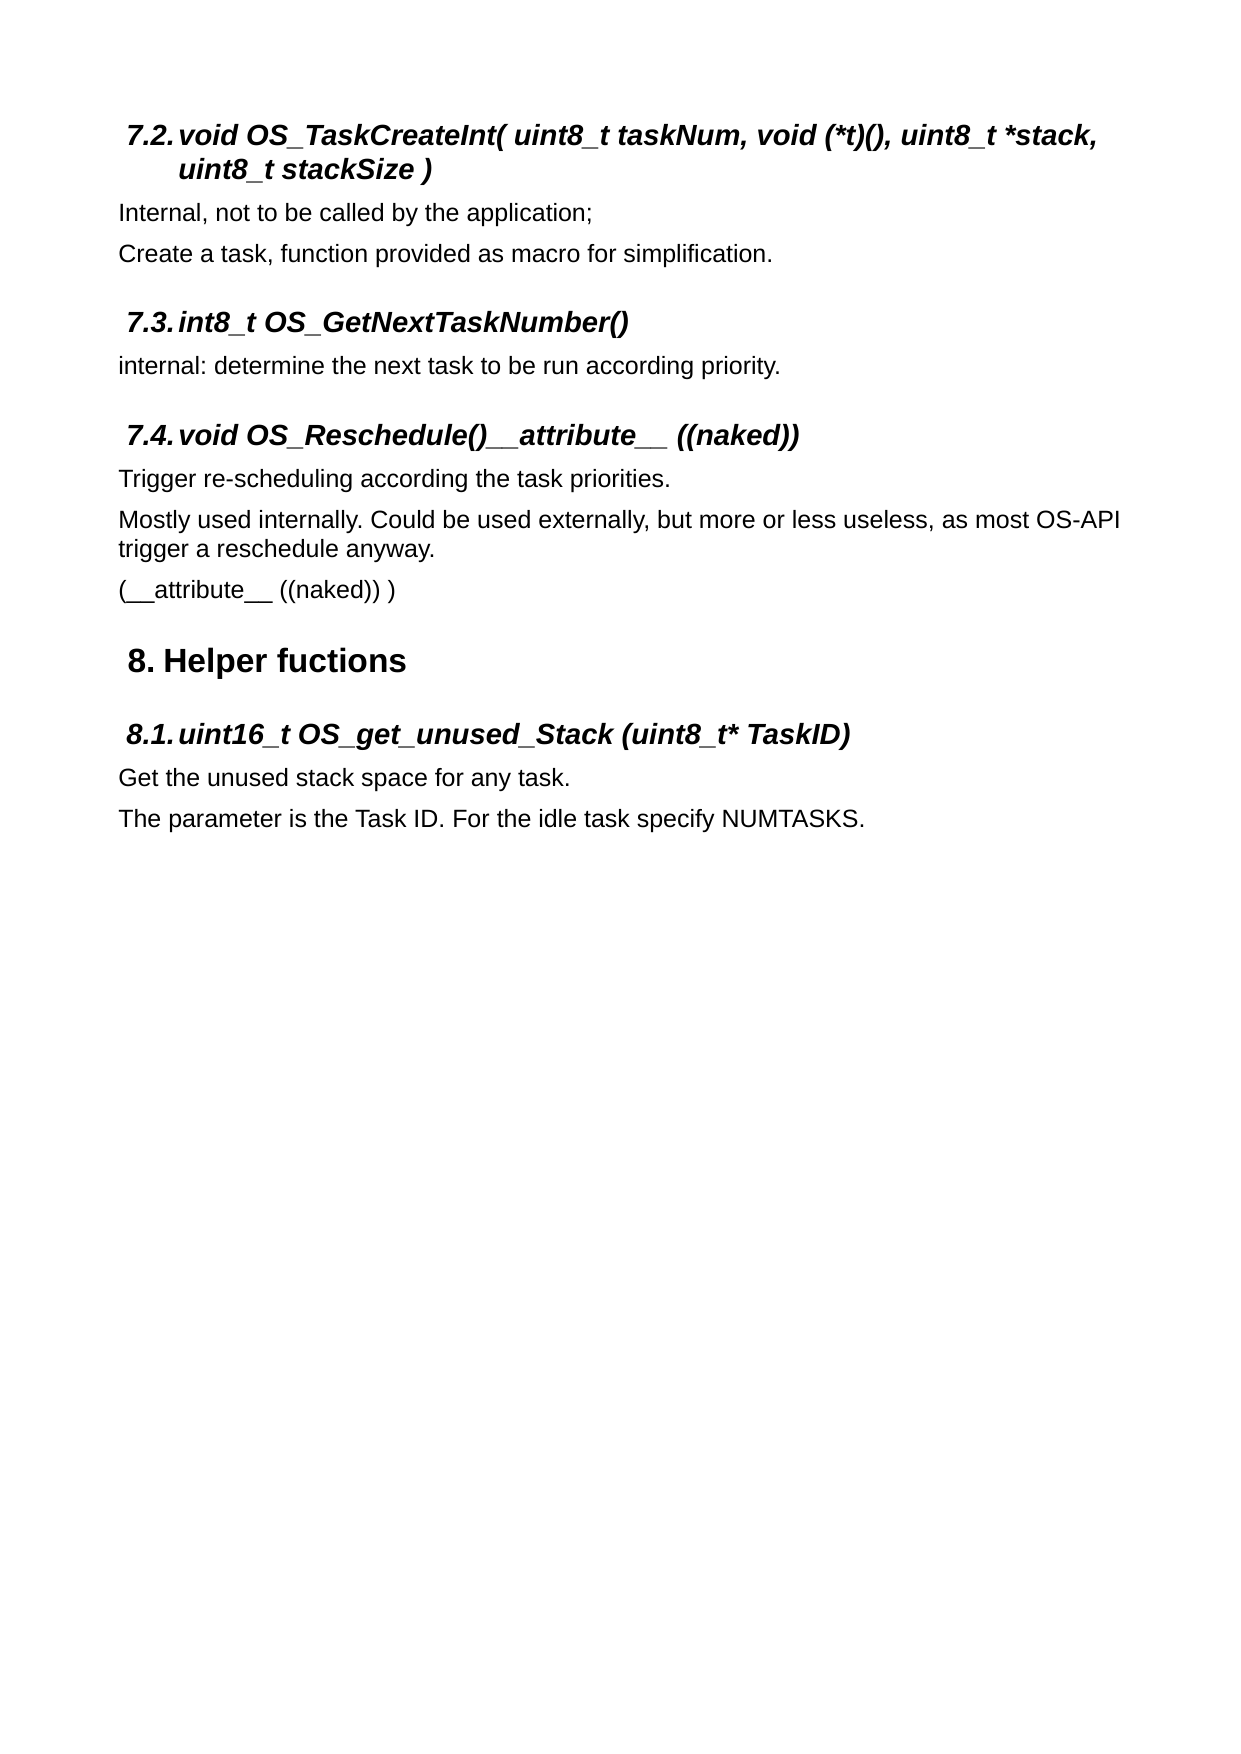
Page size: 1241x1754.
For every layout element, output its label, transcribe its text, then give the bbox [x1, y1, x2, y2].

text Internal, not to be called by the application; [118, 198, 1122, 226]
text internal: determine the next task to be run according priority. [118, 351, 1122, 380]
subtitle void OS_Reschedule()__attribute__ ((naked)) [118, 417, 1122, 451]
subtitle uint16_t OS_get_unused_Stack (uint8_t* TaskID) [118, 717, 1122, 751]
text (__attribute__ ((naked)) ) [118, 575, 1122, 603]
text Create a task, function provided as macro for simplification. [118, 239, 1122, 268]
text Mostly used internally. Could be used externally, but more or less useless, as most OS-API trigger a reschedule anyway. [118, 505, 1122, 562]
subtitle void OS_TaskCreateInt( uint8_t taskNum, void (*t)(), uint8_t *stack, uint8_t stackSize ) [118, 118, 1122, 185]
text The parameter is the Task ID. For the idle task specify NUMTASKS. [118, 804, 1122, 833]
subtitle Helper fuctions [118, 641, 1122, 680]
text Get the unused stack space for any task. [118, 763, 1122, 792]
text Trigger re-scheduling according the task priorities. [118, 463, 1122, 492]
subtitle int8_t OS_GetNextTaskNumber() [118, 305, 1122, 339]
